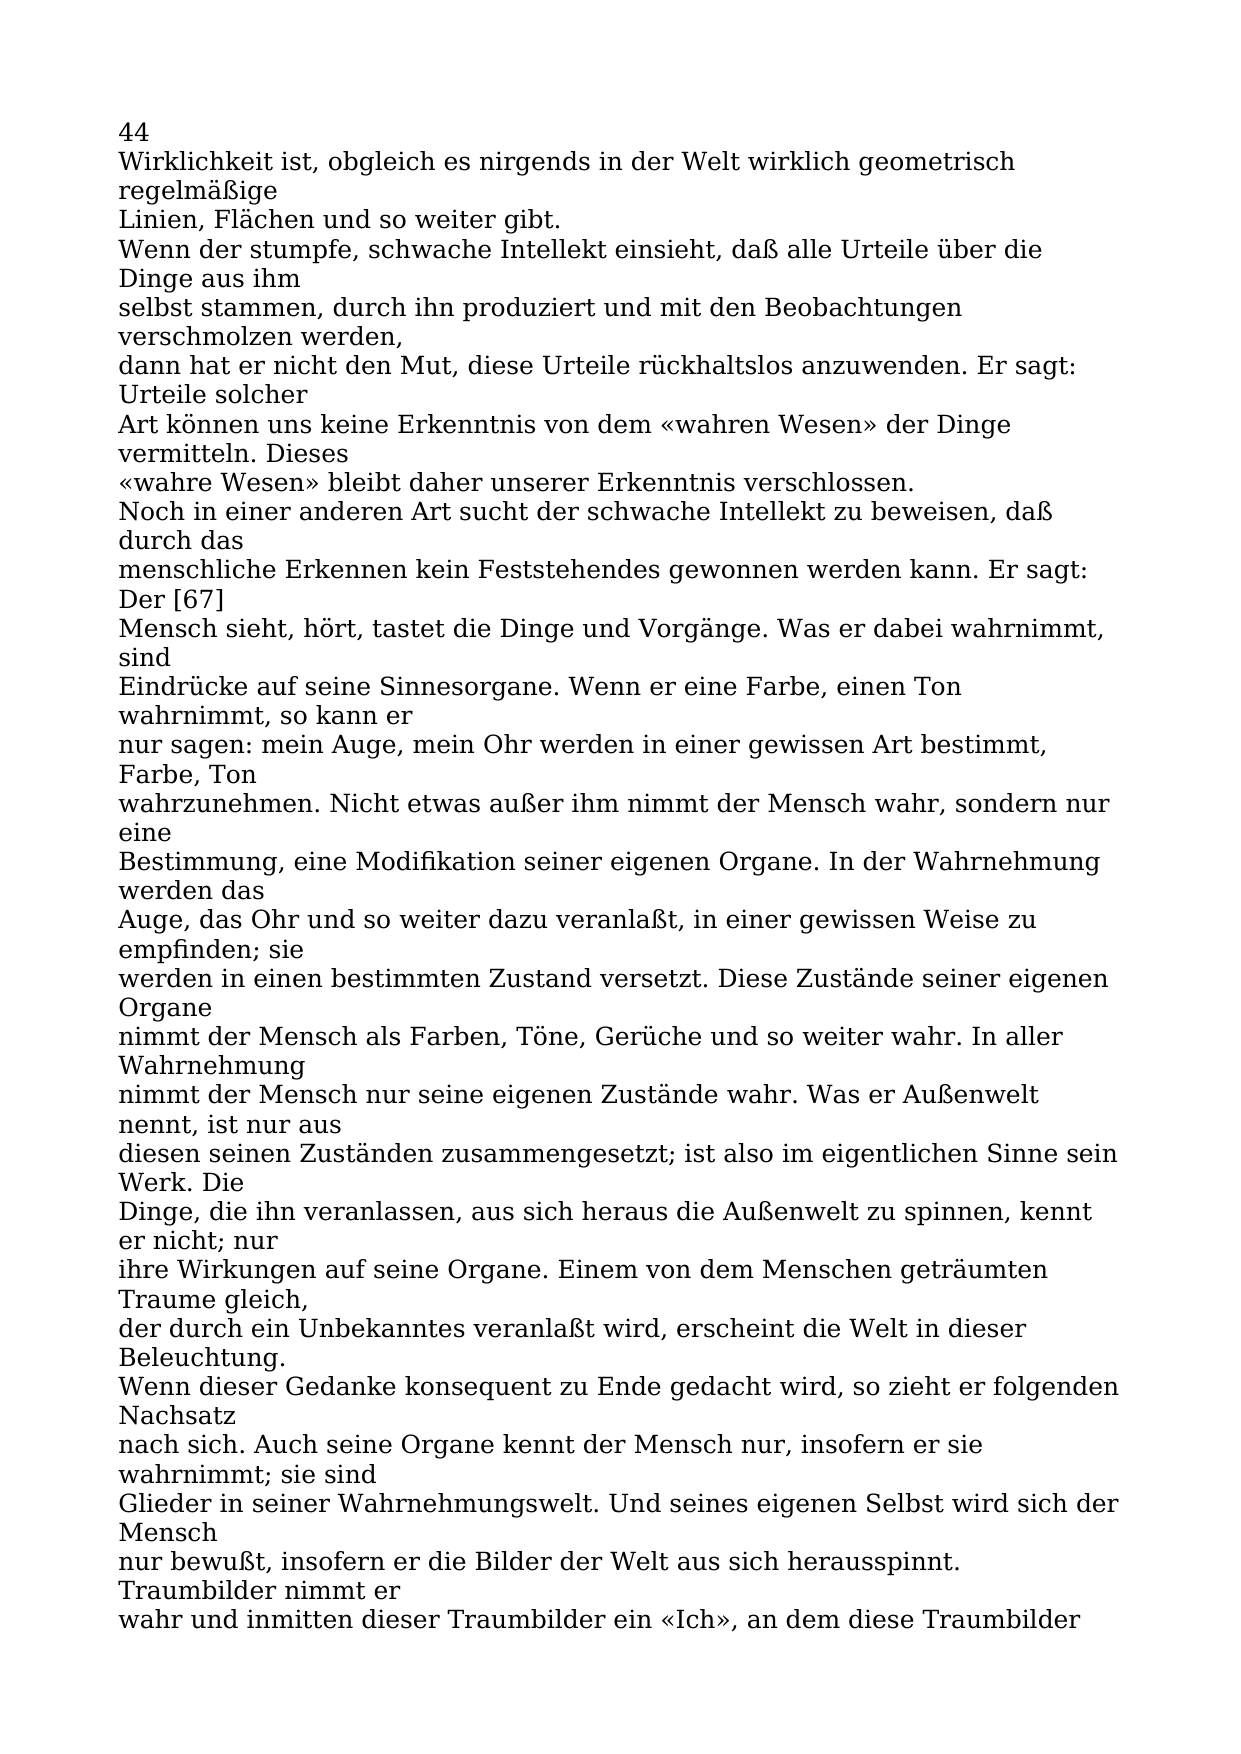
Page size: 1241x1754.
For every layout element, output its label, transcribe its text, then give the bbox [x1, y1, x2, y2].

text diesen seinen Zuständen zusammengesetzt; ist also im eigentlichen Sinne sein Werk. Die [118, 1139, 1122, 1197]
text der durch ein Unbekanntes veranlaßt wird, erscheint die Welt in dieser Beleuchtung. [118, 1314, 1122, 1372]
text werden in einen bestimmten Zustand versetzt. Diese Zustände seiner eigenen Organe [118, 964, 1122, 1022]
text wahrzunehmen. Nicht etwas außer ihm nimmt der Mensch wahr, sondern nur eine [118, 789, 1122, 847]
text nimmt der Mensch als Farben, Töne, Gerüche und so weiter wahr. In aller Wahrnehmung [118, 1022, 1122, 1081]
text Noch in einer anderen Art sucht der schwache Intellekt zu beweisen, daß durch das [118, 497, 1122, 556]
text Eindrücke auf seine Sinnesorgane. Wenn er eine Farbe, einen Ton wahrnimmt, so kann er [118, 672, 1122, 731]
text Auge, das Ohr und so weiter dazu veranlaßt, in einer gewissen Weise zu empfinden; sie [118, 906, 1122, 964]
text Wenn dieser Gedanke konsequent zu Ende gedacht wird, so zieht er folgenden Nachsatz [118, 1372, 1122, 1431]
text Linien, Flächen und so weiter gibt. [118, 206, 1122, 235]
text Art können uns keine Erkenntnis von dem «wahren Wesen» der Dinge vermitteln. Dieses [118, 410, 1122, 468]
text Mensch sieht, hört, tastet die Dinge und Vorgänge. Was er dabei wahrnimmt, sind [118, 614, 1122, 672]
text Bestimmung, eine Modifikation seiner eigenen Organe. In der Wahrnehmung werden das [118, 847, 1122, 906]
text nach sich. Auch seine Organe kennt der Mensch nur, insofern er sie wahrnimmt; sie sind [118, 1431, 1122, 1489]
text Wenn der stumpfe, schwache Intellekt einsieht, daß alle Urteile über die Dinge aus ihm [118, 235, 1122, 293]
text dann hat er nicht den Mut, diese Urteile rückhaltslos anzuwenden. Er sagt: Urteile solcher [118, 351, 1122, 410]
text selbst stammen, durch ihn produziert und mit den Beobachtungen verschmolzen werden, [118, 293, 1122, 351]
text ihre Wirkungen auf seine Organe. Einem von dem Menschen geträumten Traume gleich, [118, 1256, 1122, 1314]
text nur bewußt, insofern er die Bilder der Welt aus sich herausspinnt. Traumbilder nimmt er [118, 1547, 1122, 1606]
text 44 [118, 118, 1122, 147]
text wahr und inmitten dieser Traumbilder ein «Ich», an dem diese Traumbilder [118, 1606, 1122, 1635]
text menschliche Erkennen kein Feststehendes gewonnen werden kann. Er sagt: Der [67] [118, 556, 1122, 614]
text Wirklichkeit ist, obgleich es nirgends in der Welt wirklich geometrisch regelmäßige [118, 147, 1122, 206]
text nur sagen: mein Auge, mein Ohr werden in einer gewissen Art bestimmt, Farbe, Ton [118, 731, 1122, 789]
text «wahre Wesen» bleibt daher unserer Erkenntnis verschlossen. [118, 468, 1122, 497]
text Dinge, die ihn veranlassen, aus sich heraus die Außenwelt zu spinnen, kennt er nicht; nur [118, 1197, 1122, 1256]
text Glieder in seiner Wahrnehmungswelt. Und seines eigenen Selbst wird sich der Mensch [118, 1489, 1122, 1547]
text nimmt der Mensch nur seine eigenen Zustände wahr. Was er Außenwelt nennt, ist nur aus [118, 1081, 1122, 1139]
